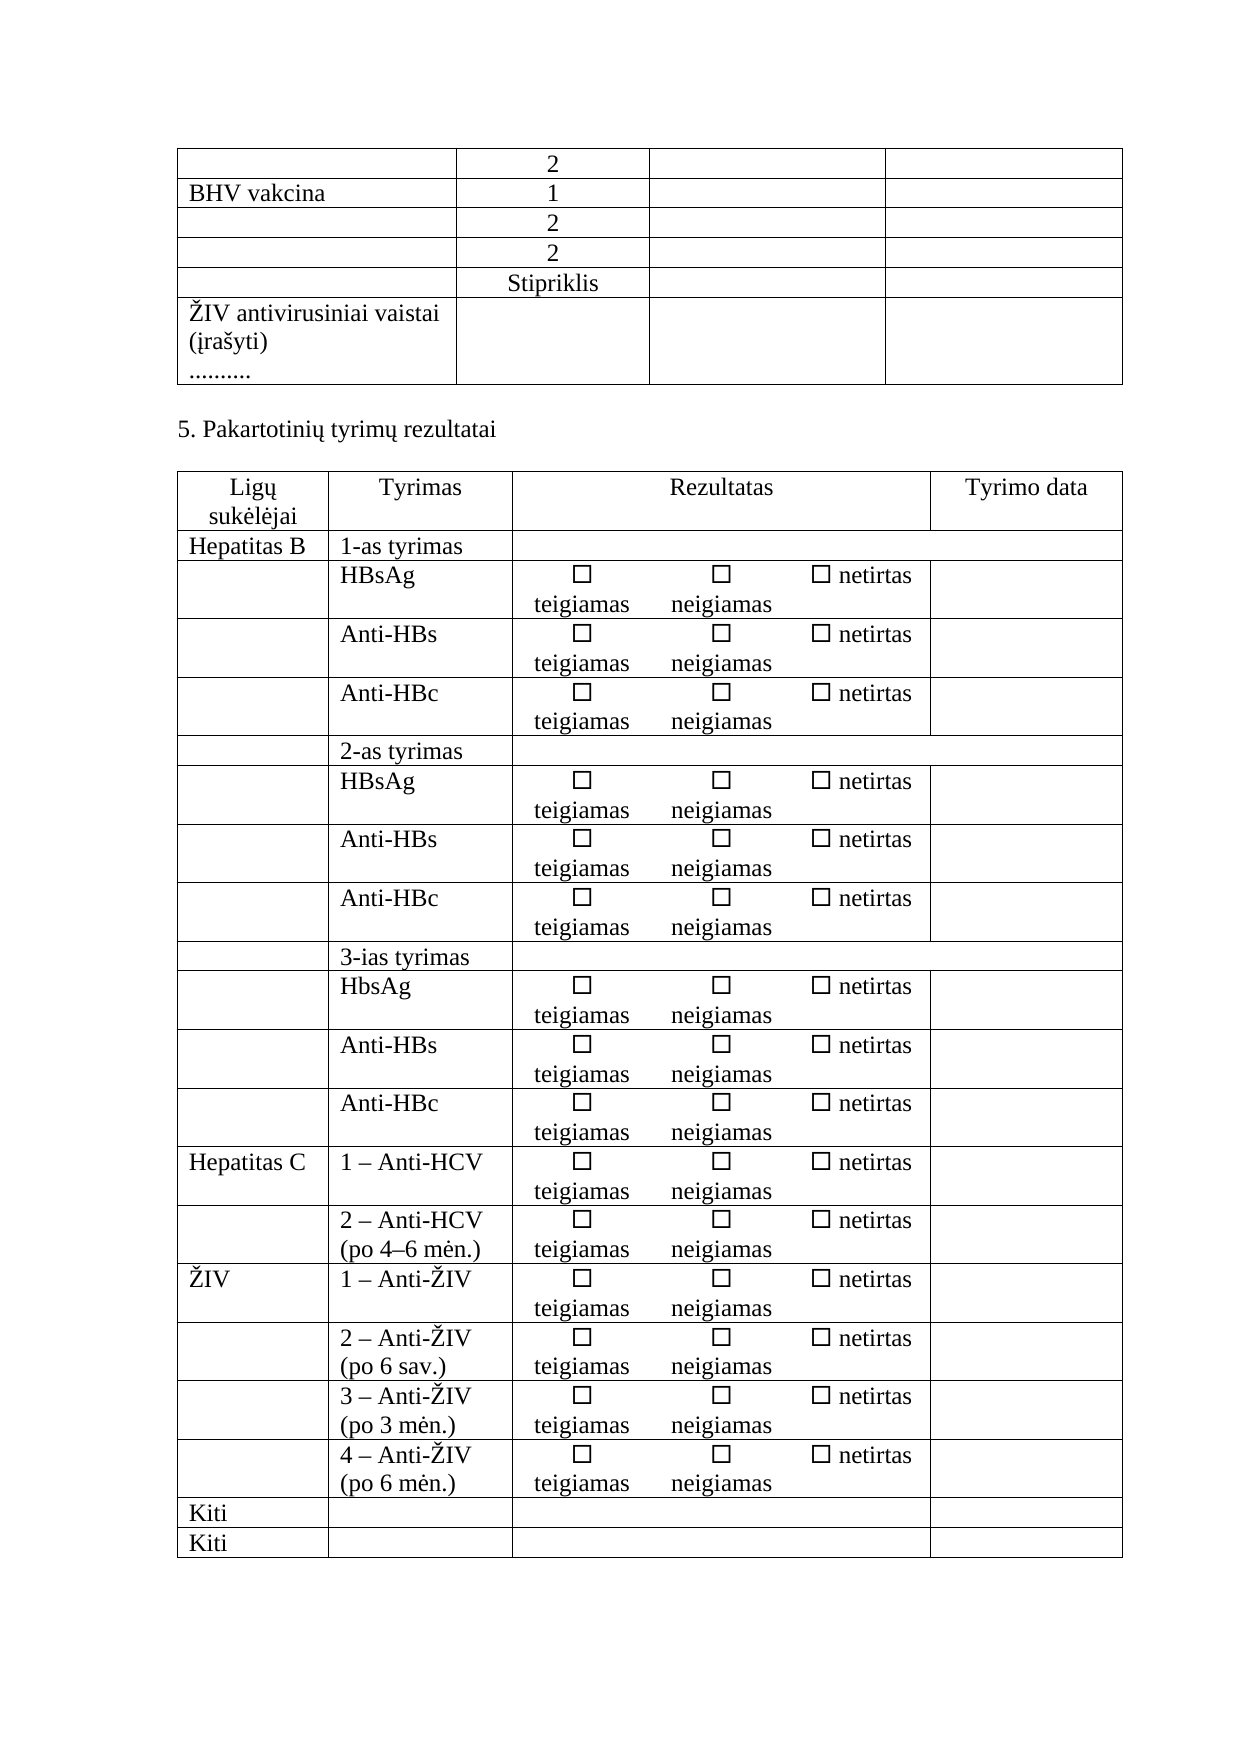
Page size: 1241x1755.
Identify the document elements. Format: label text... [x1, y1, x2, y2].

table_cell [178, 238, 456, 267]
table_cell [650, 179, 885, 207]
table_cell [] netirtas [791, 1206, 930, 1263]
table_cell [] teigiamas [513, 1440, 652, 1497]
table_cell [178, 619, 328, 677]
table_cell [] teigiamas [513, 883, 652, 941]
table_cell [886, 208, 1122, 237]
table_cell [] netirtas [791, 1030, 930, 1087]
table_cell [886, 149, 1122, 177]
table_cell [] teigiamas [513, 1030, 652, 1087]
table_cell Stipriklis [457, 268, 649, 297]
table_cell [] neigiamas [652, 766, 791, 823]
table_cell [] neigiamas [652, 1206, 791, 1263]
table_cell [] teigiamas [513, 561, 652, 618]
table_cell [931, 766, 1122, 823]
table_cell Anti-HBc [329, 678, 512, 735]
table_cell Anti-HBc [329, 883, 512, 941]
table_cell 3 – Anti-ŽIV (po 3 mėn.) [329, 1381, 512, 1439]
table_cell [791, 1498, 930, 1527]
table_cell [178, 942, 328, 970]
table_cell [178, 883, 328, 941]
table_cell [652, 1498, 791, 1527]
table_cell [178, 149, 456, 177]
table_cell [931, 619, 1122, 677]
table_cell [] netirtas [791, 561, 930, 618]
table_cell [] teigiamas [513, 678, 652, 735]
table_cell [] netirtas [791, 1147, 930, 1204]
table_cell [] teigiamas [513, 1264, 652, 1322]
table_cell [652, 1528, 791, 1557]
table_cell [886, 238, 1122, 267]
table_cell [] neigiamas [652, 971, 791, 1029]
table_cell [] neigiamas [652, 1323, 791, 1380]
table_cell [] teigiamas [513, 619, 652, 677]
table_cell 4 – Anti-ŽIV (po 6 mėn.) [329, 1440, 512, 1497]
table_cell [] netirtas [791, 1381, 930, 1439]
table_cell [] teigiamas [513, 766, 652, 823]
table_cell [931, 1206, 1122, 1263]
table_cell [178, 1206, 328, 1263]
table_cell [931, 942, 1122, 970]
table_cell Kiti [178, 1528, 328, 1557]
table_cell 2 – Anti-HCV (po 4–6 mėn.) [329, 1206, 512, 1263]
table_cell [] teigiamas [513, 1381, 652, 1439]
table_cell [931, 678, 1122, 735]
table_cell Kiti [178, 1498, 328, 1527]
table_cell [] teigiamas [513, 971, 652, 1029]
table_header Ligų sukėlėjai [178, 472, 328, 530]
table_cell [931, 1030, 1122, 1087]
table_cell [650, 238, 885, 267]
table_cell [] netirtas [791, 1264, 930, 1322]
table_cell [] teigiamas [513, 1323, 652, 1380]
table_cell [931, 883, 1122, 941]
table_cell [513, 531, 652, 559]
table_cell ŽIV [178, 1264, 328, 1322]
table_cell [931, 825, 1122, 882]
table_cell 1 – Anti-HCV [329, 1147, 512, 1204]
table_cell Anti-HBs [329, 1030, 512, 1087]
table_cell [] neigiamas [652, 1381, 791, 1439]
table_cell [652, 736, 791, 765]
table_cell [] neigiamas [652, 619, 791, 677]
table_cell 2 [457, 208, 649, 237]
table_cell [931, 736, 1122, 765]
table_cell Anti-HBc [329, 1089, 512, 1146]
table_cell 2 [457, 149, 649, 177]
table_cell [791, 736, 931, 765]
table_cell [652, 942, 791, 970]
table_cell Hepatitas C [178, 1147, 328, 1204]
text 5. Pakartotinių tyrimų rezultatai [177, 414, 1122, 442]
table_cell Anti-HBs [329, 825, 512, 882]
table_cell [178, 208, 456, 237]
table_cell [931, 1381, 1122, 1439]
table_cell 2 – Anti-ŽIV (po 6 sav.) [329, 1323, 512, 1380]
table_cell [791, 1528, 930, 1557]
table_cell [] netirtas [791, 971, 930, 1029]
table_cell [] teigiamas [513, 1206, 652, 1263]
table_cell [] neigiamas [652, 1440, 791, 1497]
table_cell [178, 736, 328, 765]
table_cell [] teigiamas [513, 1147, 652, 1204]
table_cell [886, 268, 1122, 297]
table_cell HBsAg [329, 766, 512, 823]
table_cell [931, 1440, 1122, 1497]
table_header Tyrimo data [931, 472, 1122, 530]
table_cell [178, 1440, 328, 1497]
table_cell [791, 942, 931, 970]
table_cell [886, 298, 1122, 384]
table_cell [329, 1498, 512, 1527]
table_cell [791, 531, 931, 559]
table_cell [178, 1030, 328, 1087]
table_cell [178, 1381, 328, 1439]
table_cell [931, 1264, 1122, 1322]
table_cell [] neigiamas [652, 883, 791, 941]
table_cell 2 [457, 238, 649, 267]
table_cell [] netirtas [791, 1089, 930, 1146]
table_cell [178, 561, 328, 618]
table_cell [513, 736, 652, 765]
table_cell [650, 208, 885, 237]
table_cell [] neigiamas [652, 1089, 791, 1146]
table_cell [931, 561, 1122, 618]
table_cell [931, 1089, 1122, 1146]
table_cell [931, 1323, 1122, 1380]
table_cell [650, 298, 885, 384]
table_cell [178, 971, 328, 1029]
table_cell [] netirtas [791, 766, 930, 823]
table_cell [] netirtas [791, 1323, 930, 1380]
table_cell [931, 971, 1122, 1029]
table_cell [] netirtas [791, 825, 930, 882]
table_cell [513, 1528, 652, 1557]
table_cell [513, 1498, 652, 1527]
table_cell [] netirtas [791, 1440, 930, 1497]
table_cell [] neigiamas [652, 825, 791, 882]
table_cell [] netirtas [791, 883, 930, 941]
table_cell [178, 1089, 328, 1146]
table_cell [178, 268, 456, 297]
table_cell 3-ias tyrimas [329, 942, 512, 970]
table_cell 1-as tyrimas [329, 531, 512, 559]
table_cell [178, 678, 328, 735]
table_cell [] netirtas [791, 678, 930, 735]
table_cell 2-as tyrimas [329, 736, 512, 765]
table_cell [650, 149, 885, 177]
table_cell [931, 531, 1122, 559]
table_cell 1 [457, 179, 649, 207]
table_cell [931, 1498, 1122, 1527]
table_cell [] neigiamas [652, 561, 791, 618]
table_cell [] teigiamas [513, 825, 652, 882]
table_cell [329, 1528, 512, 1557]
table_cell [178, 1323, 328, 1380]
table_header Tyrimas [329, 472, 512, 530]
table_cell Hepatitas B [178, 531, 328, 559]
table_cell [] neigiamas [652, 678, 791, 735]
table_cell ŽIV antivirusiniai vaistai (įrašyti) .......... [178, 298, 456, 384]
table_cell [] neigiamas [652, 1264, 791, 1322]
table_cell [] neigiamas [652, 1147, 791, 1204]
table_cell Anti-HBs [329, 619, 512, 677]
table_cell [513, 942, 652, 970]
table_cell [931, 1528, 1122, 1557]
table_cell [457, 298, 649, 384]
table_cell [178, 825, 328, 882]
table_cell [] netirtas [791, 619, 930, 677]
table_cell BHV vakcina [178, 179, 456, 207]
table_cell [931, 1147, 1122, 1204]
table_header Rezultatas [513, 472, 930, 530]
table_cell HbsAg [329, 971, 512, 1029]
table_cell [] neigiamas [652, 1030, 791, 1087]
table_cell [652, 531, 791, 559]
table_cell [178, 766, 328, 823]
table_cell [886, 179, 1122, 207]
table_cell [] teigiamas [513, 1089, 652, 1146]
table_cell [650, 268, 885, 297]
table_cell 1 – Anti-ŽIV [329, 1264, 512, 1322]
table_cell HBsAg [329, 561, 512, 618]
